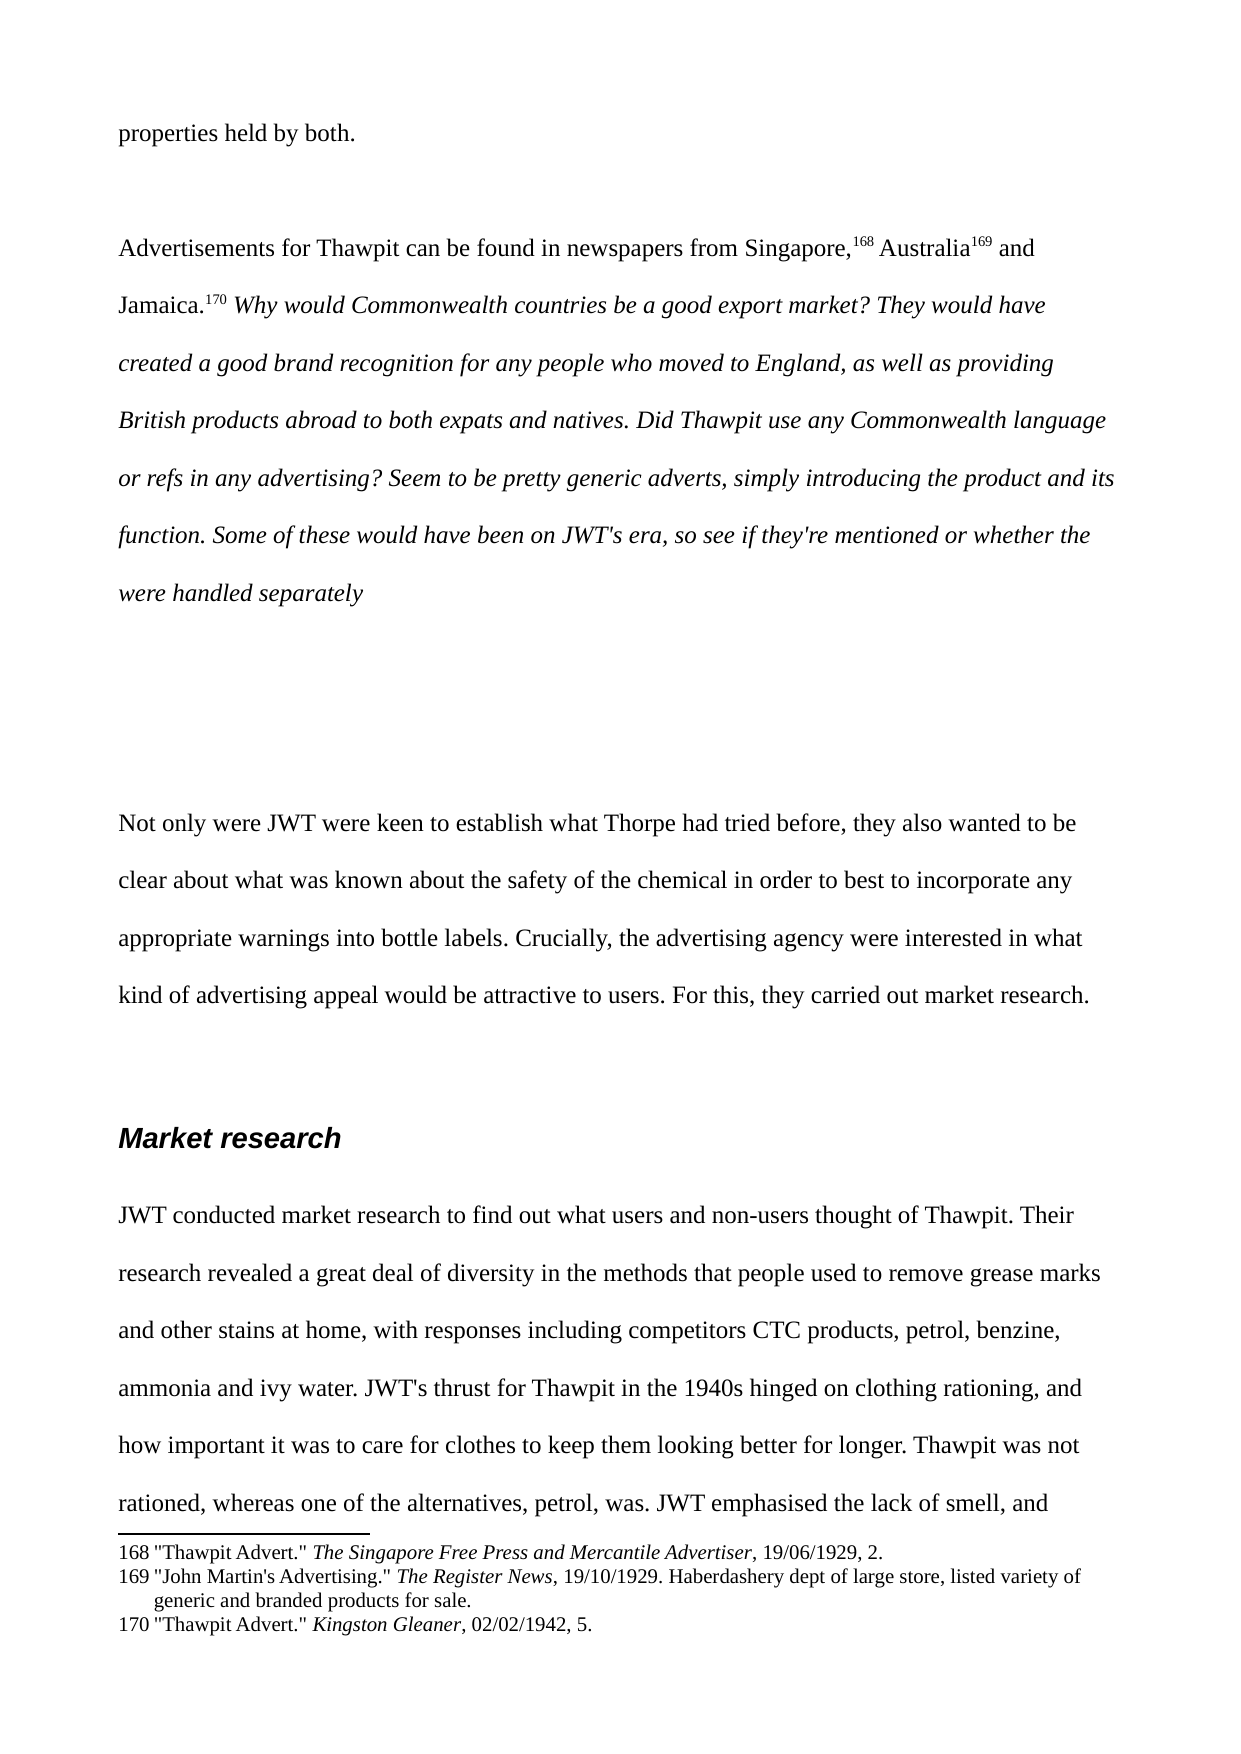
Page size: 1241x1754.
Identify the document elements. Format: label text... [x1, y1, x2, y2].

text Not only were JWT were keen to establish what Thorpe had tried before, they also wanted to be clear about what was known about the safety of the chemical in order to best to incorporate any appropriate warnings into bottle labels. Crucially, the advertising agency were interested in what kind of advertising appeal would be attractive to users. For this, they carried out market research. [118, 808, 1122, 1009]
text Advertisements for Thawpit can be found in newspapers from Singapore, Australia and Jamaica. Why would Commonwealth countries be a good export market? They would have created a good brand recognition for any people who moved to England, as well as providing British products abroad to both expats and natives. Did Thawpit use any Commonwealth language or refs in any advertising? Seem to be pretty generic adverts, simply introducing the product and its function. Some of these would have been on JWT's era, so see if they're mentioned or whether the were handled separately [118, 233, 1122, 607]
subtitle Market research [118, 1121, 1122, 1154]
text "John Martin's Advertising." The Register News, 19/10/1929. Haberdashery dept of large store, listed variety of generic and branded products for sale. [118, 1564, 1122, 1612]
text properties held by both. [118, 118, 1122, 147]
text "Thawpit Advert." Kingston Gleaner, 02/02/1942, 5. [118, 1612, 1122, 1636]
text "Thawpit Advert." The Singapore Free Press and Mercantile Advertiser, 19/06/1929, 2. [118, 1539, 1122, 1564]
text JWT conducted market research to find out what users and non-users thought of Thawpit. Their research revealed a great deal of diversity in the methods that people used to remove grease marks and other stains at home, with responses including competitors CTC products, petrol, benzine, ammonia and ivy water. JWT's thrust for Thawpit in the 1940s hinged on clothing rationing, and how important it was to care for clothes to keep them looking better for longer. Thawpit was not rationed, whereas one of the alternatives, petrol, was. JWT emphasised the lack of smell, and [118, 1200, 1122, 1516]
